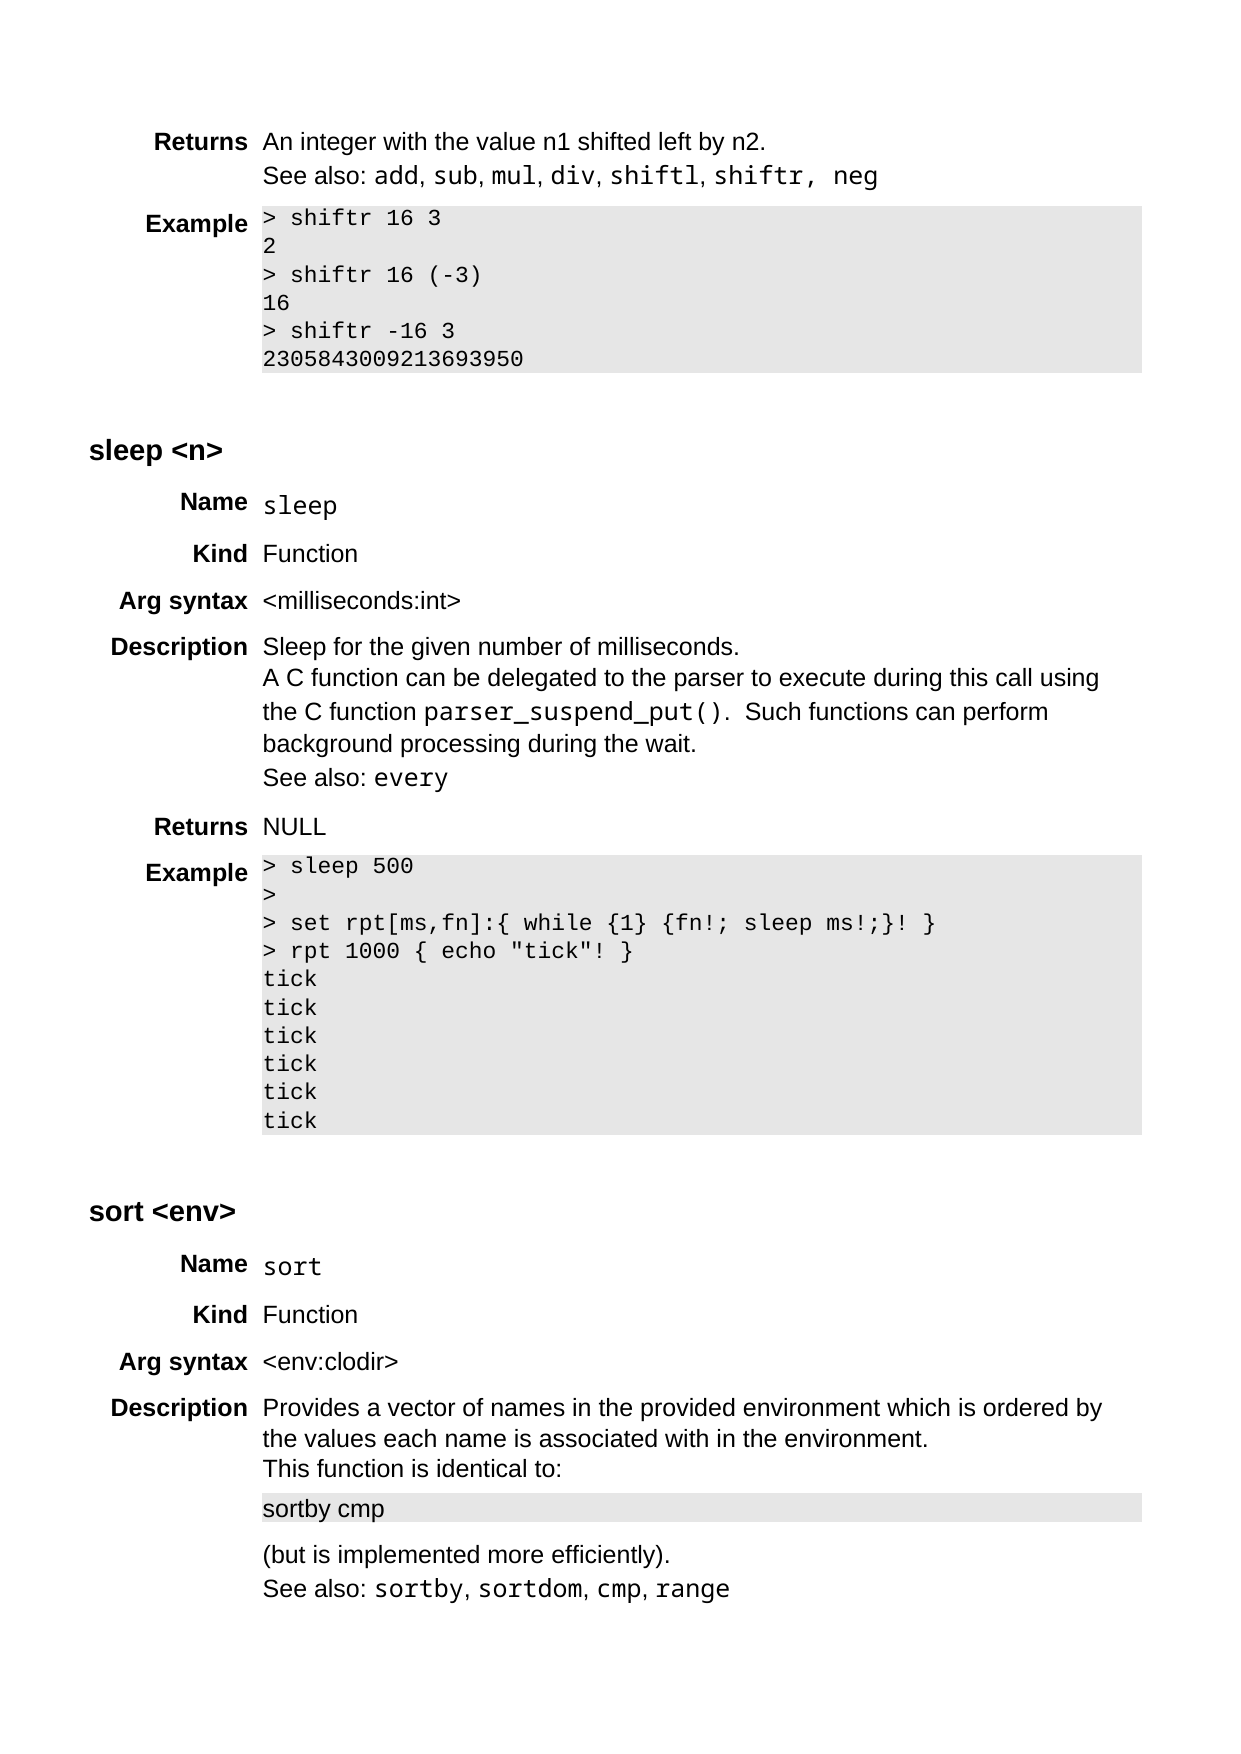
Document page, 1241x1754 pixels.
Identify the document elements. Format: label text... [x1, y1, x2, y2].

table_cell Returns [89, 803, 259, 849]
table_cell Function [260, 530, 1145, 577]
table_header sort [260, 1240, 1145, 1292]
table_cell Kind [89, 1292, 259, 1338]
table_cell NULL [260, 803, 1145, 849]
table_cell Provides a vector of names in the provided environment which is ordered by the values each name is associated with in the environment. This function is identical to: sortby cmp (but is implemented more efficiently). See also: sortby, sortdom, cmp, range [260, 1385, 1145, 1613]
table_cell Returns [89, 118, 259, 201]
subtitle sleep <n> [88, 433, 1145, 466]
table_cell <milliseconds:int> [260, 577, 1145, 623]
table_cell Arg syntax [89, 1338, 259, 1384]
table_cell Example [89, 849, 259, 1147]
table_header Name [89, 479, 259, 530]
table_cell Function [260, 1292, 1145, 1338]
table_cell Description [89, 1385, 259, 1613]
subtitle sort <env> [88, 1194, 1145, 1227]
table_cell Sleep for the given number of milliseconds. A C function can be delegated to the parser to execute during this call using the C function parser_suspend_put(). Such functions can perform background processing during the wait. See also: every [260, 623, 1145, 803]
table_cell Kind [89, 530, 259, 577]
table_cell Example [89, 201, 259, 385]
table_cell Description [89, 623, 259, 803]
table_cell > shiftr 16 3 2 > shiftr 16 (-3) 16 > shiftr -16 3 2305843009213693950 [260, 201, 1145, 385]
table_header Name [89, 1240, 259, 1292]
table_cell An integer with the value n1 shifted left by n2. See also: add, sub, mul, div, shiftl, shiftr, neg [260, 118, 1145, 201]
table_header sleep [260, 479, 1145, 530]
table_cell > sleep 500 > > set rpt[ms,fn]:{ while {1} {fn!; sleep ms!;}! } > rpt 1000 { echo "tick"! } tick tick tick tick tick tick [260, 849, 1145, 1147]
table_cell <env:clodir> [260, 1338, 1145, 1384]
table_cell Arg syntax [89, 577, 259, 623]
